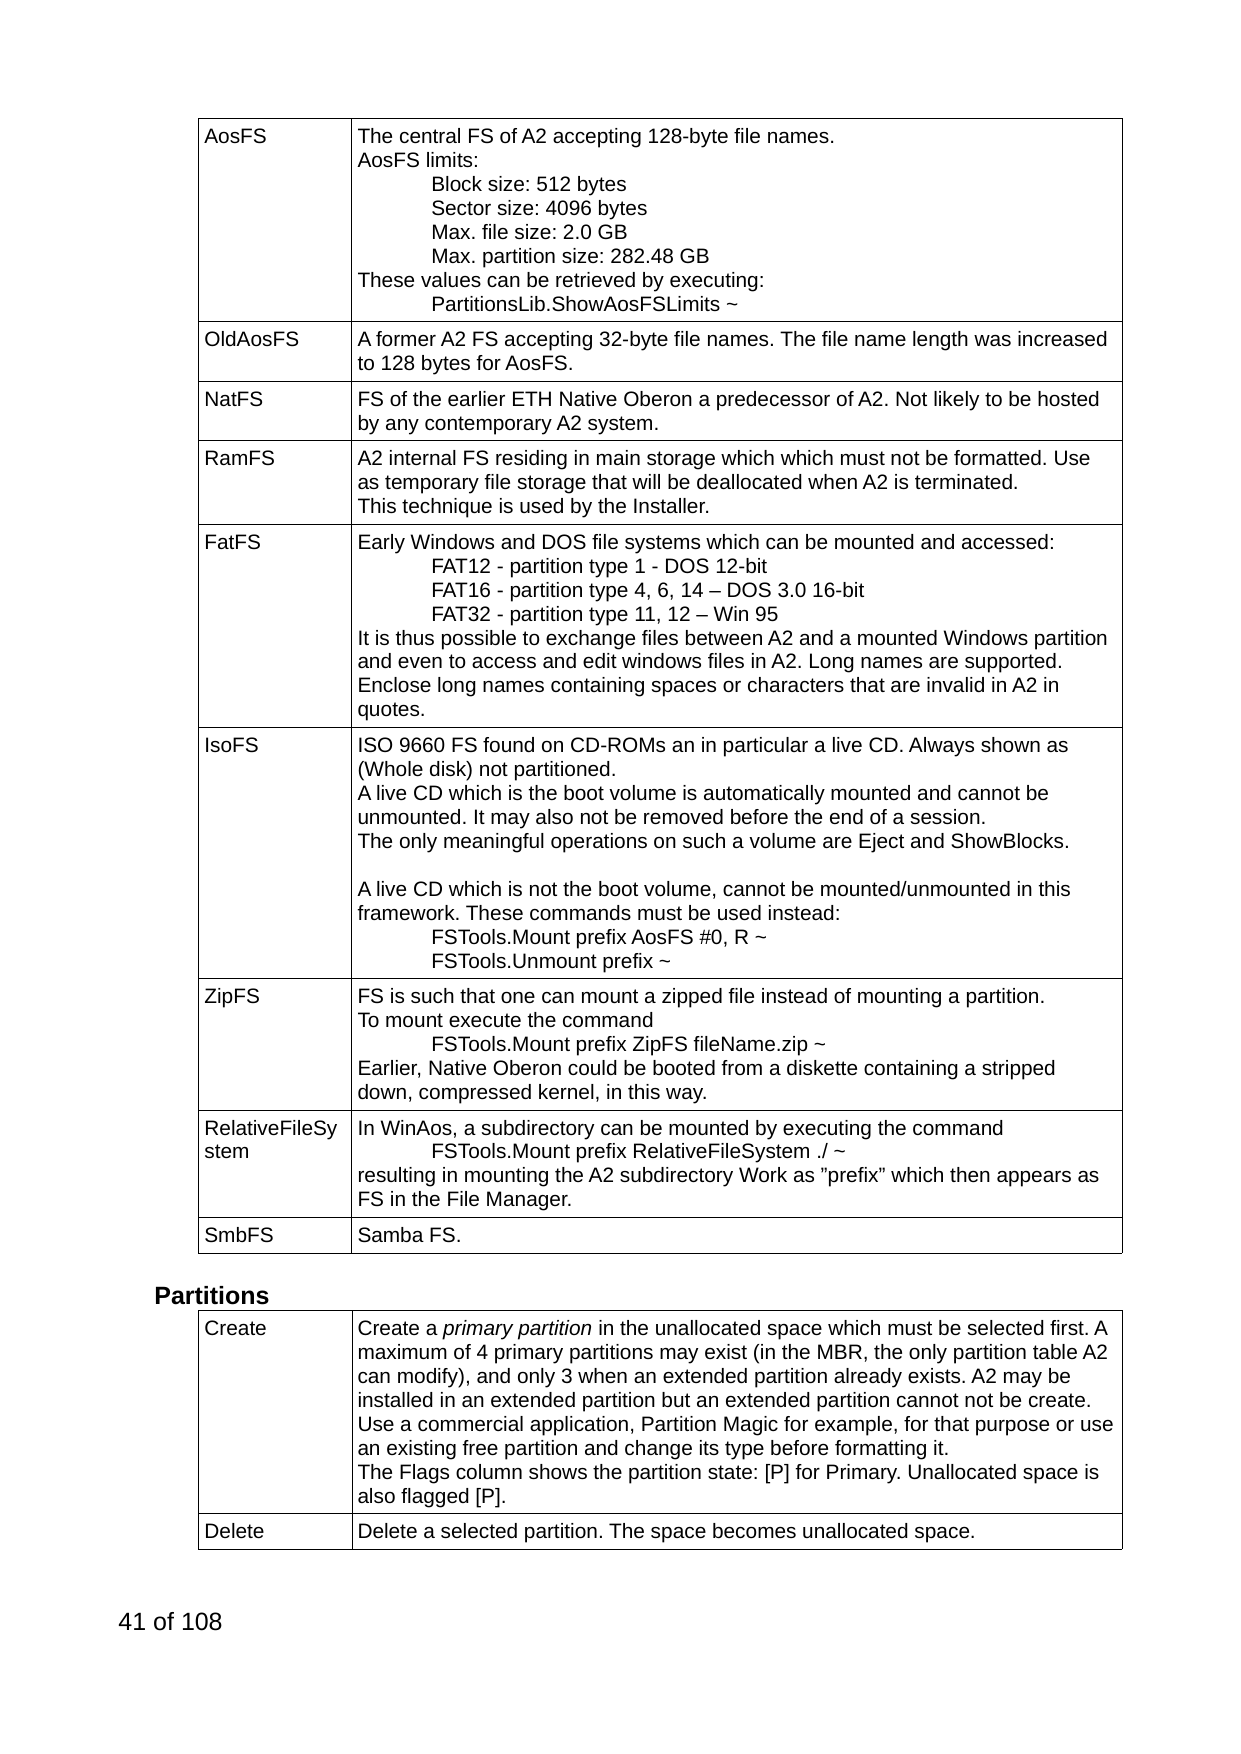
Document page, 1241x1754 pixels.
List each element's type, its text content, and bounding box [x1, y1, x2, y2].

table_cell ZipFS [199, 979, 351, 1109]
table_cell ISO 9660 FS found on CD-ROMs an in particular a live CD. Always shown as (Whole disk) not partitioned. A live CD which is the boot volume is automatically mounted and cannot be unmounted. It may also not be removed before the end of a session. The only meaningful operations on such a volume are Eject and ShowBlocks. A live CD which is not the boot volume, cannot be mounted/unmounted in this framework. These commands must be used instead: FSTools.Mount prefix AosFS #0, R ~ FSTools.Unmount prefix ~ [352, 728, 1122, 978]
table_cell Delete a selected partition. The space becomes unallocated space. [353, 1514, 1122, 1549]
table_cell IsoFS [199, 728, 351, 978]
table_header Create a primary partition in the unallocated space which must be selected first. A maximum of 4 primary partitions may exist (in the MBR, the only partition table A2 can modify), and only 3 when an extended partition already exists. A2 may be installed in an extended partition but an extended partition cannot not be create. Use a commercial application, Partition Magic for example, for that purpose or use an existing free partition and change its type before formatting it. The Flags column shows the partition state: [P] for Primary. Unallocated space is also flagged [P]. [353, 1311, 1122, 1513]
table_cell Delete [199, 1514, 352, 1549]
table_cell RelativeFileSystem [199, 1111, 351, 1217]
table_header Create [199, 1311, 352, 1513]
table_cell A2 internal FS residing in main storage which which must not be formatted. Use as temporary file storage that will be deallocated when A2 is terminated. This technique is used by the Installer. [352, 441, 1122, 524]
table_cell Early Windows and DOS file systems which can be mounted and accessed: FAT12 - partition type 1 - DOS 12-bit FAT16 - partition type 4, 6, 14 – DOS 3.0 16-bit FAT32 - partition type 11, 12 – Win 95 It is thus possible to exchange files between A2 and a mounted Windows partition and even to access and edit windows files in A2. Long names are supported. Enclose long names containing spaces or characters that are invalid in A2 in quotes. [352, 525, 1122, 727]
text Partitions [118, 1281, 1122, 1310]
table_cell NatFS [199, 382, 351, 440]
table_cell A former A2 FS accepting 32-byte file names. The file name length was increased to 128 bytes for AosFS. [352, 322, 1122, 381]
table_cell RamFS [199, 441, 351, 524]
table_cell Samba FS. [352, 1218, 1122, 1252]
table_cell FS of the earlier ETH Native Oberon a predecessor of A2. Not likely to be hosted by any contemporary A2 system. [352, 382, 1122, 440]
table_cell SmbFS [199, 1218, 351, 1252]
table_cell AosFS [199, 119, 351, 321]
table_cell In WinAos, a subdirectory can be mounted by executing the command FSTools.Mount prefix RelativeFileSystem ./ ~ resulting in mounting the A2 subdirectory Work as ”prefix” which then appears as FS in the File Manager. [352, 1111, 1122, 1217]
table_cell FS is such that one can mount a zipped file instead of mounting a partition. To mount execute the command FSTools.Mount prefix ZipFS fileName.zip ~ Earlier, Native Oberon could be booted from a diskette containing a stripped down, compressed kernel, in this way. [352, 979, 1122, 1109]
table_cell FatFS [199, 525, 351, 727]
table_cell OldAosFS [199, 322, 351, 381]
table_cell The central FS of A2 accepting 128-byte file names. AosFS limits: Block size: 512 bytes Sector size: 4096 bytes Max. file size: 2.0 GB Max. partition size: 282.48 GB These values can be retrieved by executing: PartitionsLib.ShowAosFSLimits ~ [352, 119, 1122, 321]
